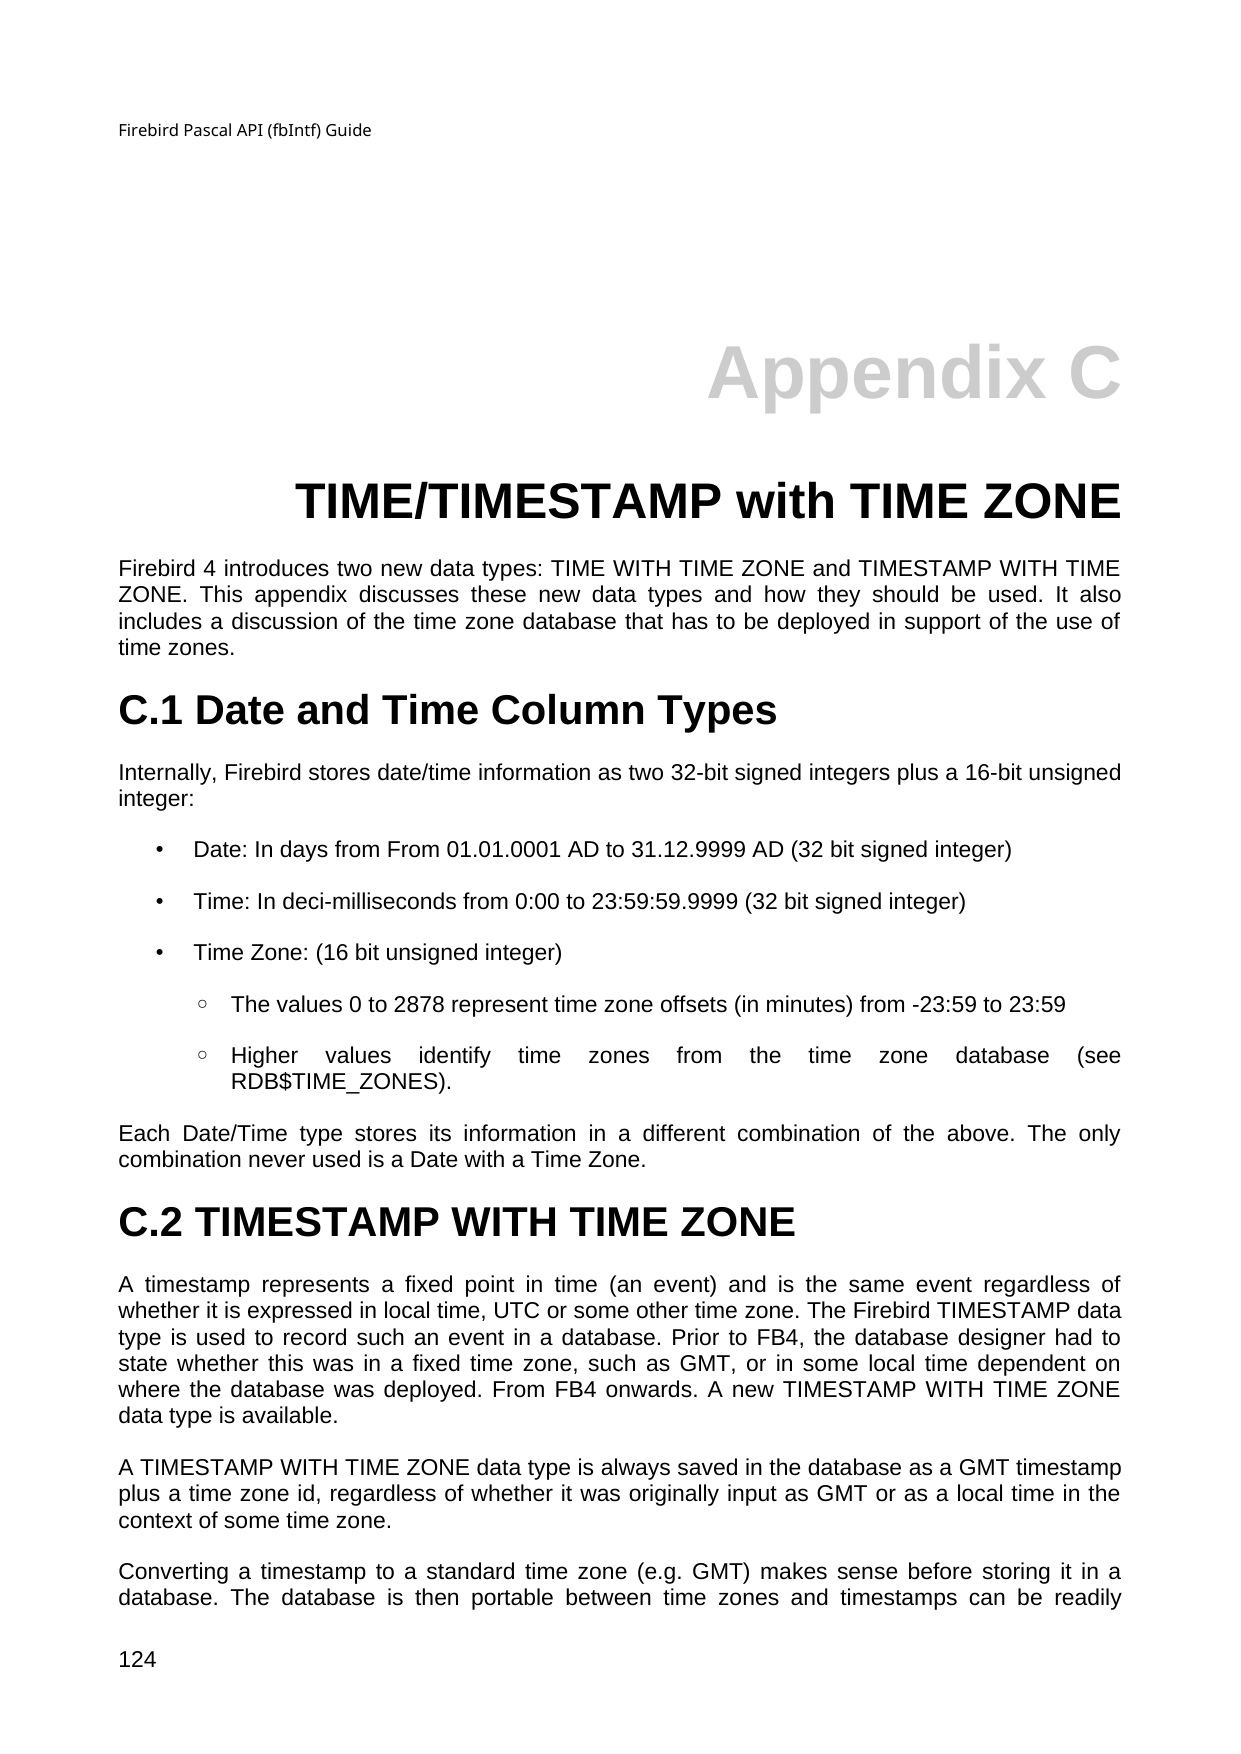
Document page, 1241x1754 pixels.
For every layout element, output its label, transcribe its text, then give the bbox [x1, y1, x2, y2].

list Date: In days from From 01.01.0001 AD to 31.12.9999 AD (32 bit signed integer) [156, 836, 1122, 863]
text Firebird 4 introduces two new data types: TIME WITH TIME ZONE and TIMESTAMP WITH TIME ZONE. This appendix discusses these new data types and how they should be used. It also includes a discussion of the time zone database that has to be deployed in support of the use of time zones. [118, 555, 1122, 660]
text A TIMESTAMP WITH TIME ZONE data type is always saved in the database as a GMT timestamp plus a time zone id, regardless of whether it was originally input as GMT or as a local time in the context of some time zone. [118, 1454, 1122, 1533]
subtitle Date and Time Column Types [118, 685, 1122, 733]
text Each Date/Time type stores its information in a different combination of the above. The only combination never used is a Date with a Time Zone. [118, 1119, 1122, 1172]
list Higher values identify time zones from the time zone database (see RDB$TIME_ZONES). [193, 1042, 1122, 1094]
text Converting a timestamp to a standard time zone (e.g. GMT) makes sense before storing it in a database. The database is then portable between time zones and timestamps can be readily [118, 1558, 1122, 1611]
text Internally, Firebird stores date/time information as two 32-bit signed integers plus a 16-bit unsigned integer: [118, 759, 1122, 811]
subtitle TIME/TIMESTAMP with TIME ZONE [118, 328, 1122, 529]
subtitle TIMESTAMP WITH TIME ZONE [118, 1197, 1122, 1245]
list Time: In deci-milliseconds from 0:00 to 23:59:59.9999 (32 bit signed integer) [156, 888, 1122, 914]
text A timestamp represents a fixed point in time (an event) and is the same event regardless of whether it is expressed in local time, UTC or some other time zone. The Firebird TIMESTAMP data type is used to record such an event in a database. Prior to FB4, the database designer had to state whether this was in a fixed time zone, such as GMT, or in some local time dependent on where the database was deployed. From FB4 onwards. A new TIMESTAMP WITH TIME ZONE data type is available. [118, 1271, 1122, 1429]
list The values 0 to 2878 represent time zone offsets (in minutes) from -23:59 to 23:59 [193, 991, 1122, 1017]
list Time Zone: (16 bit unsigned integer) [156, 939, 1122, 966]
